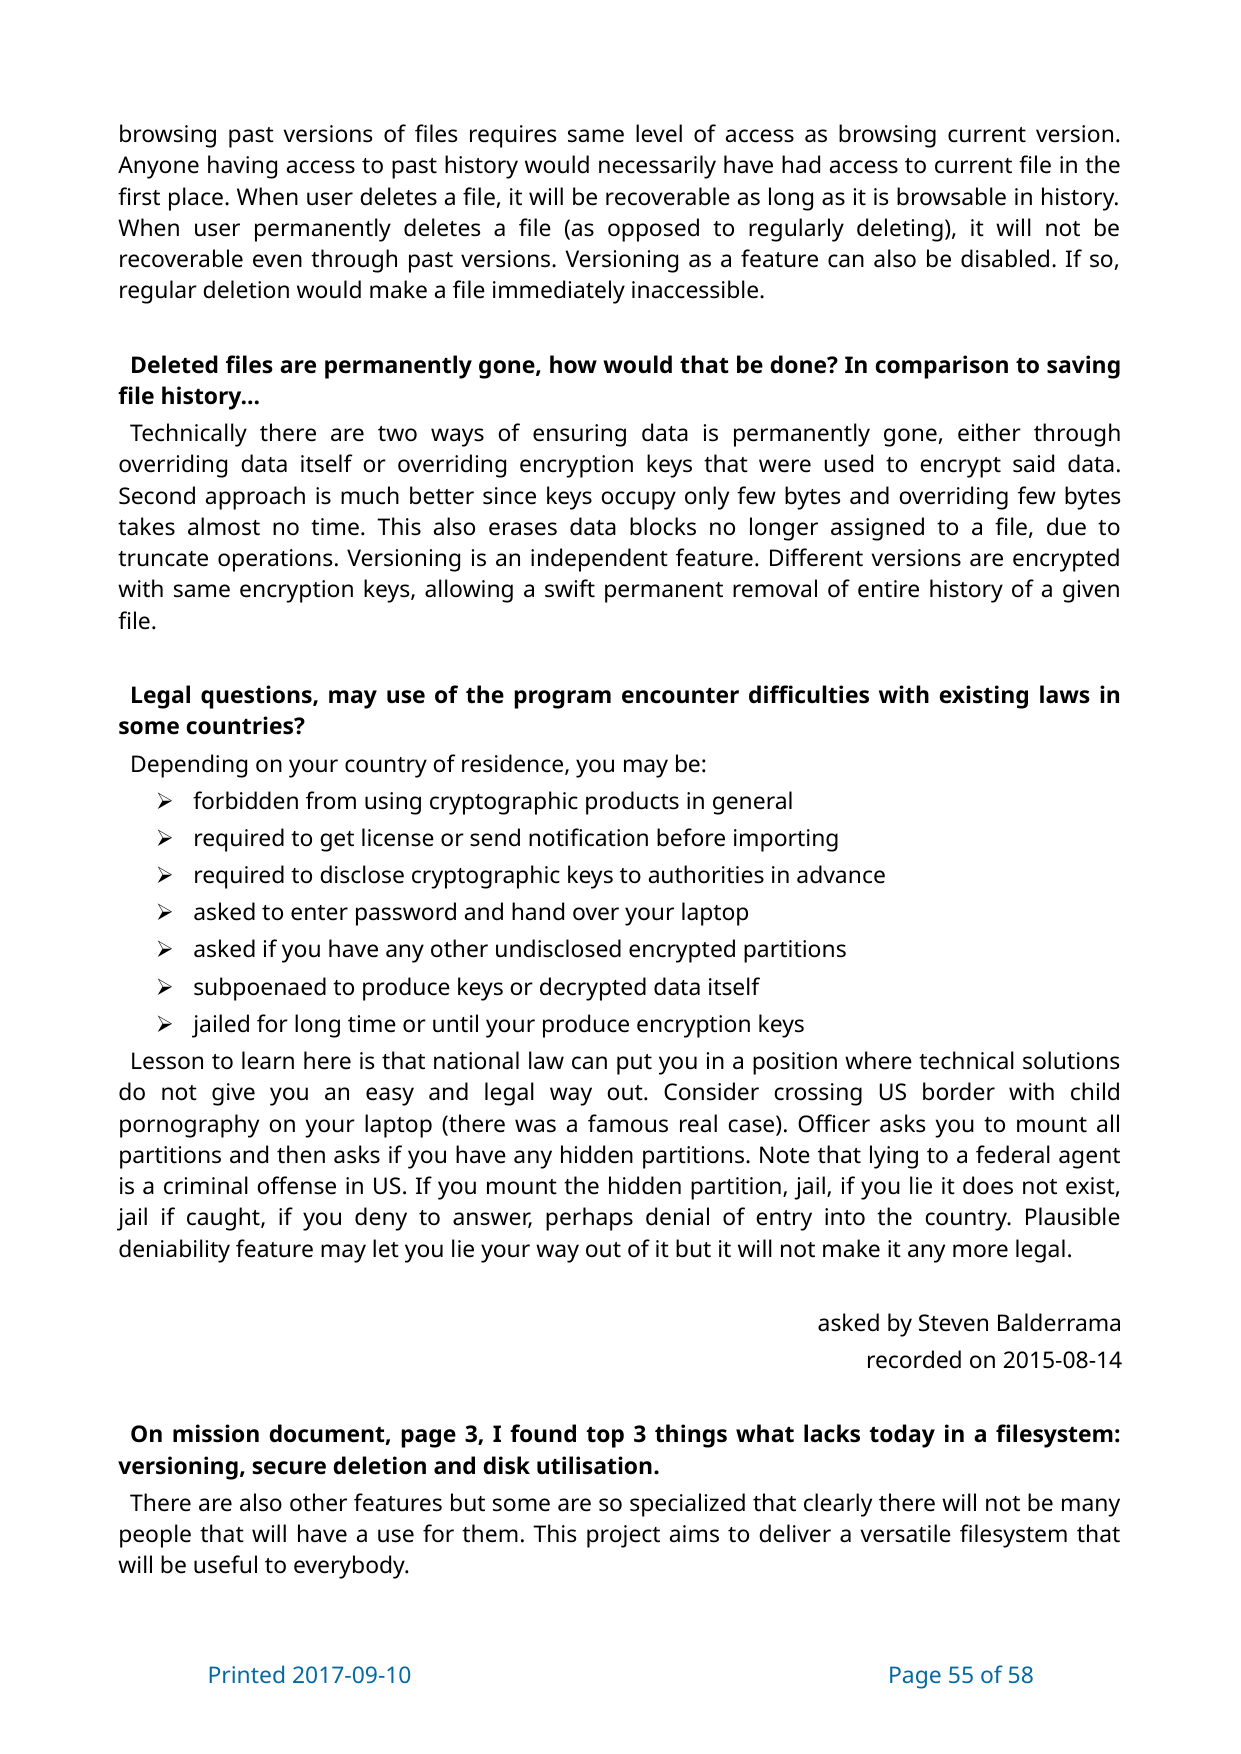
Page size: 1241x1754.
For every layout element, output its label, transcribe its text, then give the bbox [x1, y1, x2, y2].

list asked if you have any other undisclosed encrypted partitions [156, 933, 1122, 965]
list subpoenaed to produce keys or decrypted data itself [156, 971, 1122, 1002]
text browsing past versions of files requires same level of access as browsing current version. Anyone having access to past history would necessarily have had access to current file in the first place. When user deletes a file, it will be recoverable as long as it is browsable in history. When user permanently deletes a file (as opposed to regularly deleting), it will not be recoverable even through past versions. Versioning as a feature can also be disabled. If so, regular deletion would make a file immediately inaccessible. [118, 118, 1122, 306]
text Lesson to learn here is that national law can put you in a position where technical solutions do not give you an easy and legal way out. Consider crossing US border with child pornography on your laptop (there was a famous real case). Officer asks you to mount all partitions and then asks if you have any hidden partitions. Note that lying to a federal agent is a criminal offense in US. If you mount the hidden partition, jail, if you lie it does not exist, jail if caught, if you deny to answer, perhaps denial of entry into the country. Plausible deniability feature may let you lie your way out of it but it will not make it any more legal. [118, 1045, 1122, 1264]
text recorded on 2015-08-14 [118, 1344, 1122, 1375]
text asked by Steven Balderrama [118, 1307, 1122, 1338]
list jailed for long time or until your produce encryption keys [156, 1008, 1122, 1039]
text Technically there are two ways of ensuring data is permanently gone, either through overriding data itself or overriding encryption keys that were used to encrypt said data. Second approach is much better since keys occupy only few bytes and overriding few bytes takes almost no time. This also erases data blocks no longer assigned to a file, due to truncate operations. Versioning is an independent feature. Different versions are encrypted with same encryption keys, allowing a swift permanent removal of entire history of a given file. [118, 417, 1122, 636]
text Depending on your country of residence, you may be: [118, 747, 1122, 779]
text Deleted files are permanently gone, how would that be done? In comparison to saving file history... [118, 349, 1122, 411]
list required to get license or send notification before importing [156, 822, 1122, 853]
list required to disclose cryptographic keys to authorities in advance [156, 859, 1122, 890]
list asked to enter password and hand over your laptop [156, 896, 1122, 927]
text Legal questions, may use of the program encounter difficulties with existing laws in some countries? [118, 679, 1122, 742]
text There are also other features but some are so specialized that clearly there will not be many people that will have a use for them. This project aims to deliver a versatile filesystem that will be useful to everybody. [118, 1487, 1122, 1581]
list forbidden from using cryptographic products in general [156, 785, 1122, 816]
text On mission document, page 3, I found top 3 things what lacks today in a filesystem: versioning, secure deletion and disk utilisation. [118, 1418, 1122, 1481]
